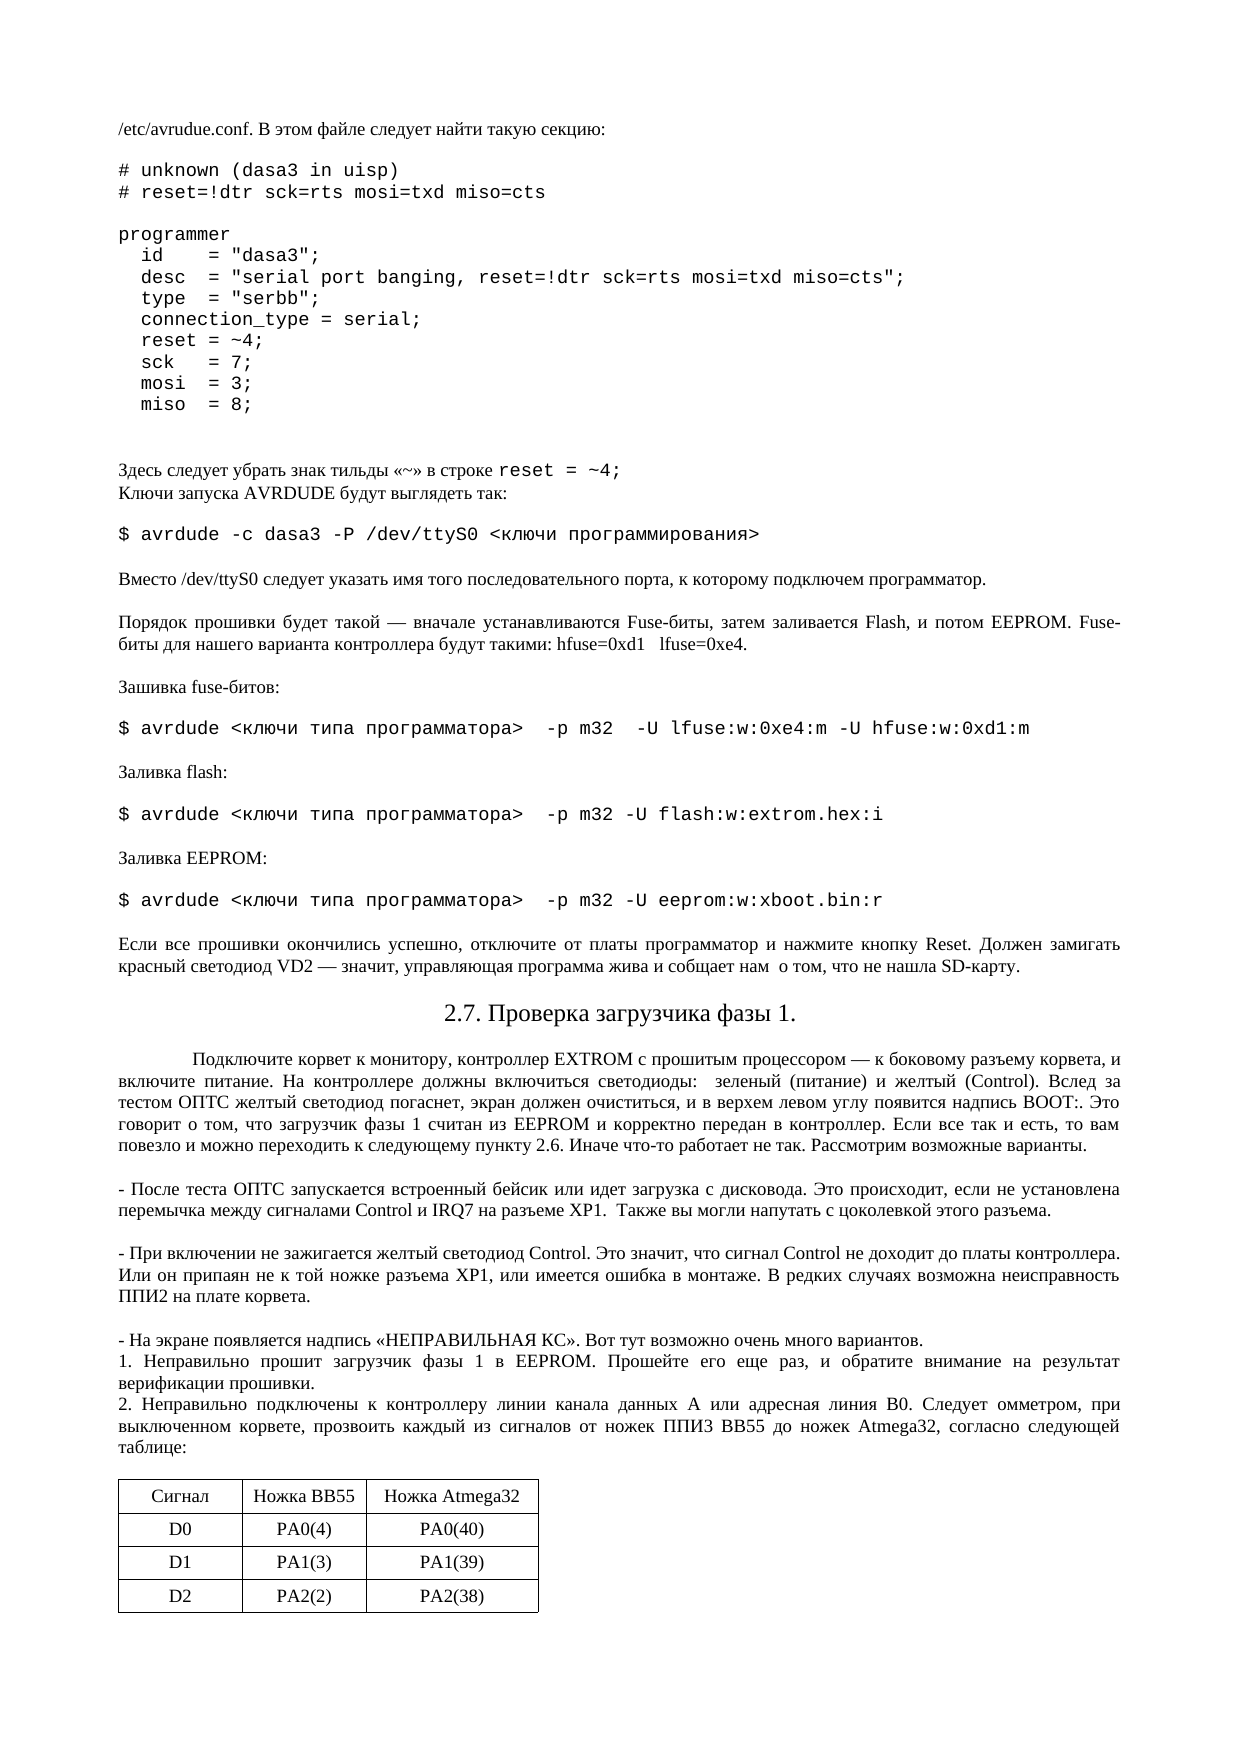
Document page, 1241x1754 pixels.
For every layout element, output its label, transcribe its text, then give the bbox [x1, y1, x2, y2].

text Ключи запуска AVRDUDE будут выглядеть так: [118, 482, 1122, 503]
table_cell PA0(40) [367, 1514, 538, 1546]
text # unknown (dasa3 in uisp) [118, 161, 1122, 182]
table_header Ножка Atmega32 [367, 1480, 538, 1513]
text sck = 7; [118, 352, 1122, 374]
table_cell PA1(39) [367, 1547, 538, 1579]
text 2. Неправильно подключены к контроллеру линии канала данных А или адресная линия B0. Следует омметром, при выключенном корвете, прозвоить каждый из сигналов от ножек ППИ3 ВВ55 до ножек Atmega32, согласно следующей таблице: [118, 1393, 1122, 1458]
text /etc/avrudue.conf. В этом файле следует найти такую секцию: [118, 118, 1122, 140]
text - При включении не зажигается желтый светодиод Control. Это значит, что сигнал Control не доходит до платы контроллера. Или он припаян не к той ножке разъема XP1, или имеется ошибка в монтаже. В редких случаях возможна неисправность ППИ2 на плате корвета. [118, 1242, 1122, 1307]
table_cell PA2(2) [243, 1580, 366, 1612]
table_cell D2 [119, 1580, 242, 1612]
text # reset=!dtr sck=rts mosi=txd miso=cts [118, 182, 1122, 204]
table_header Ножка ВВ55 [243, 1480, 366, 1513]
text reset = ~4; [118, 331, 1122, 352]
text connection_type = serial; [118, 310, 1122, 331]
text - На экране появляется надпись «НЕПРАВИЛЬНАЯ КС». Вот тут возможно очень много вариантов. [118, 1328, 1122, 1350]
text Вместо /dev/ttyS0 следует указать имя того последовательного порта, к которому подключем программатор. [118, 568, 1122, 589]
text - После теста ОПТС запускается встроенный бейсик или идет загрузка с дисковода. Это происходит, если не установлена перемычка между сигналами Control и IRQ7 на разъеме XP1. Также вы могли напутать с цоколевкой этого разъема. [118, 1177, 1122, 1221]
text Подключите корвет к монитору, контроллер EXTROM с прошитым процессором — к боковому разъему корвета, и включите питание. На контроллере должны включиться светодиоды: зеленый (питание) и желтый (Control). Вслед за тестом ОПТС желтый светодиод погаснет, экран должен очиститься, и в верхем левом углу появится надпись BOOT:. Это говорит о том, что загрузчик фазы 1 считан из EEPROM и корректно передан в контроллер. Если все так и есть, то вам повезло и можно переходить к следующему пункту 2.6. Иначе что-то работает не так. Рассмотрим возможные варианты. [118, 1048, 1122, 1156]
text Если все прошивки окончились успешно, отключите от платы программатор и нажмите кнопку Reset. Должен замигать красный светодиод VD2 — значит, управляющая программа жива и собщает нам о том, что не нашла SD-карту. [118, 933, 1122, 976]
text type = "serbb"; [118, 289, 1122, 310]
table_cell PA2(38) [367, 1580, 538, 1612]
table_header Сигнал [119, 1480, 242, 1513]
text desc = "serial port banging, reset=!dtr sck=rts mosi=txd miso=cts"; [118, 267, 1122, 289]
table_cell PA1(3) [243, 1547, 366, 1579]
table_cell PA0(4) [243, 1514, 366, 1546]
table_cell D0 [119, 1514, 242, 1546]
text $ avrdude -c dasa3 -P /dev/ttyS0 <ключи программирования> [118, 525, 1122, 546]
text Здесь следует убрать знак тильды «~» в строке reset = ~4; [118, 459, 1122, 482]
text Заливка EEPROM: [118, 847, 1122, 869]
text Порядок прошивки будет такой — вначале устанавливаются Fuse-биты, затем заливается Flash, и потом EEPROM. Fuse-биты для нашего варианта контроллера будут такими: hfuse=0xd1 lfuse=0xe4. [118, 611, 1122, 654]
text miso = 8; [118, 395, 1122, 416]
text $ avrdude <ключи типа программатора> -p m32 -U flash:w:extrom.hex:i [118, 804, 1122, 826]
table_cell D1 [119, 1547, 242, 1579]
text $ avrdude <ключи типа программатора> -p m32 -U lfuse:w:0xe4:m -U hfuse:w:0xd1:m [118, 719, 1122, 740]
text 1. Неправильно прошит загрузчик фазы 1 в EEPROM. Прошейте его еще раз, и обратите внимание на результат верификации прошивки. [118, 1350, 1122, 1393]
text 2.7. Проверка загрузчика фазы 1. [118, 998, 1122, 1027]
text Зашивка fuse-битов: [118, 676, 1122, 697]
text id = "dasa3"; [118, 246, 1122, 267]
text mosi = 3; [118, 374, 1122, 395]
text programmer [118, 225, 1122, 246]
text Заливка flash: [118, 761, 1122, 783]
text $ avrdude <ключи типа программатора> -p m32 -U eeprom:w:xboot.bin:r [118, 890, 1122, 912]
